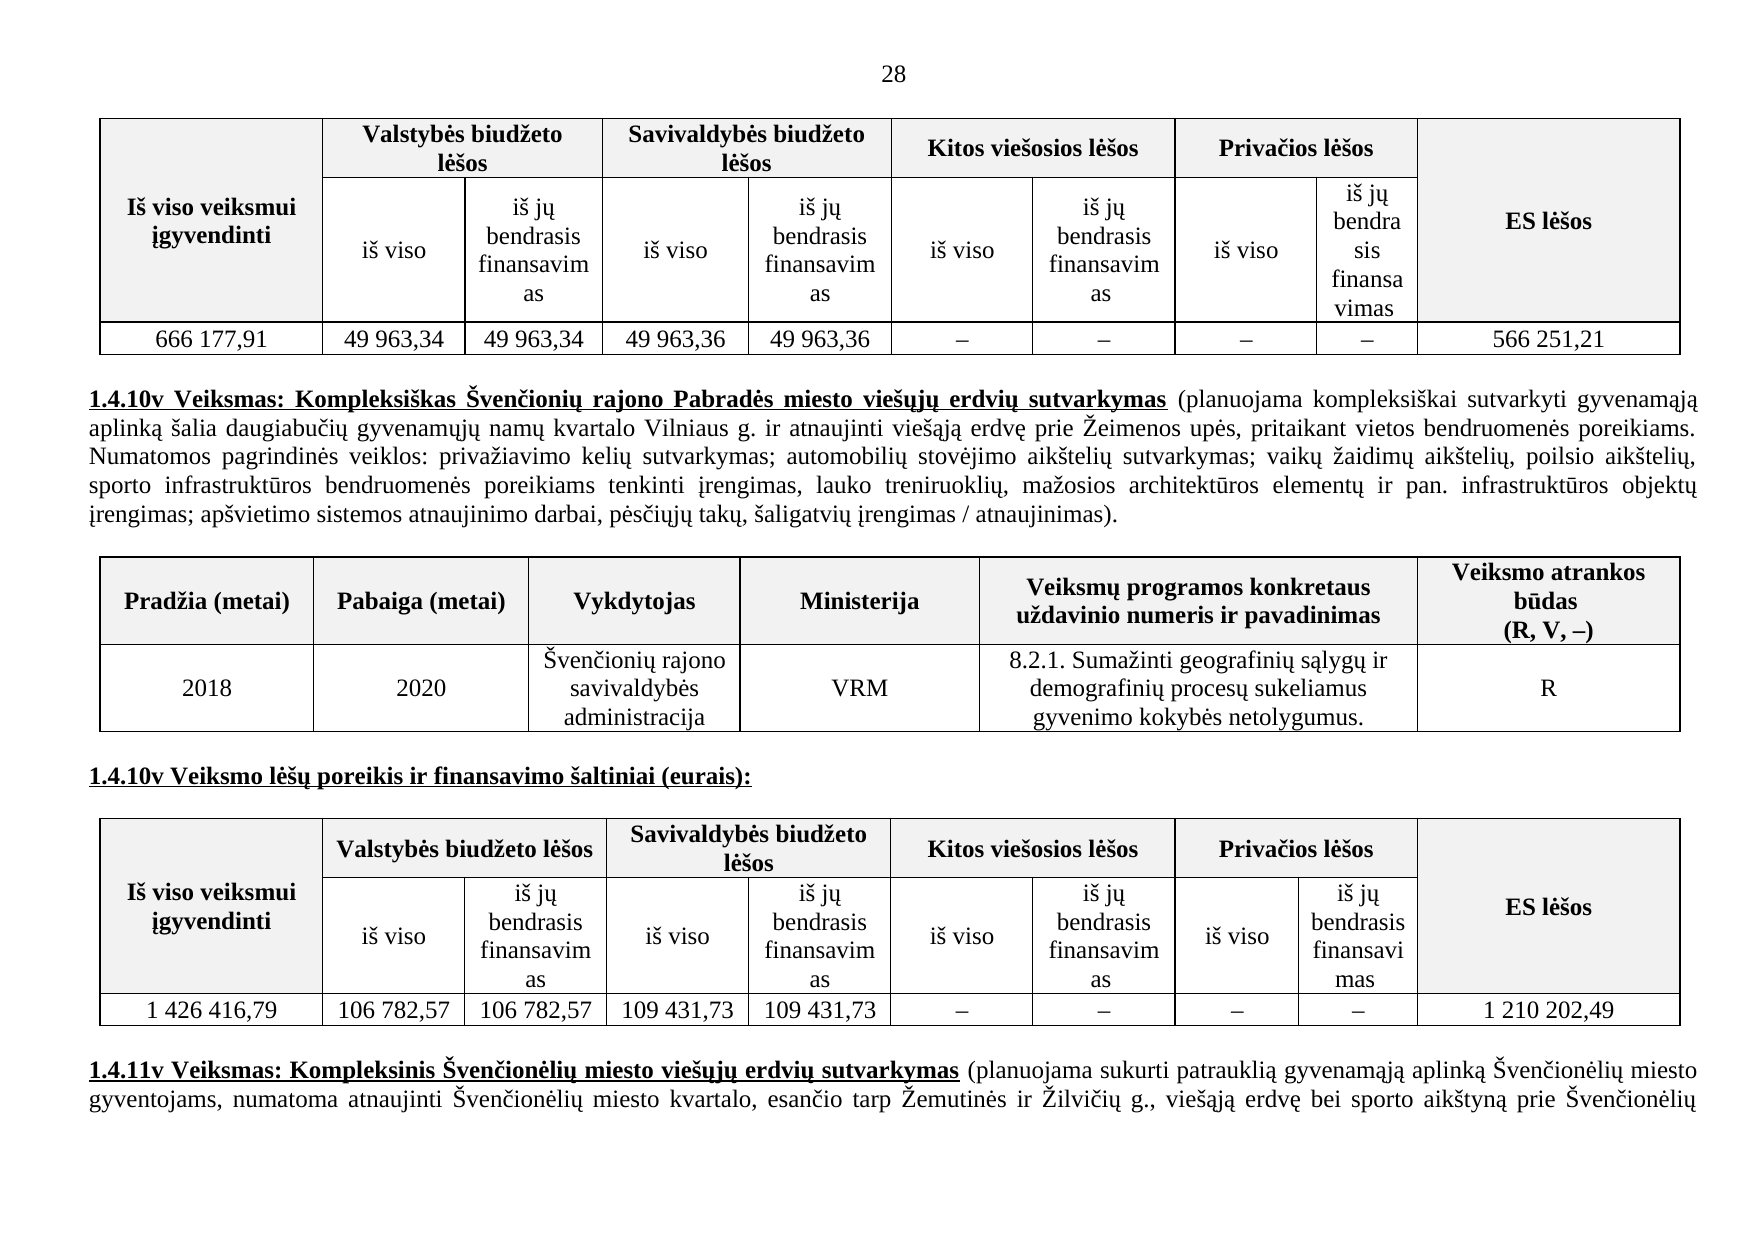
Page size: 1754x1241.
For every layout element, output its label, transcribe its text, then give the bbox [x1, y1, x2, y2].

table_cell 106 782,57 [465, 994, 606, 1025]
table_header ES lėšos [1418, 119, 1679, 321]
table_cell 49 963,34 [466, 323, 602, 354]
table_cell 49 963,36 [749, 323, 891, 354]
table_cell – [1033, 323, 1174, 354]
table_cell – [1176, 323, 1316, 354]
table_cell iš jų bendrasis finansavimas [1299, 878, 1417, 993]
table_cell 2020 [314, 645, 528, 731]
table_header Ministerija [741, 558, 979, 644]
table_cell 109 431,73 [607, 994, 748, 1025]
text 1.4.10v Veiksmo lėšų poreikis ir finansavimo šaltiniai (eurais): [89, 761, 1698, 789]
table_cell 109 431,73 [749, 994, 890, 1025]
table_cell – [1033, 994, 1174, 1025]
table_cell 666 177,91 [101, 323, 322, 354]
table_cell 566 251,21 [1418, 323, 1679, 354]
table_header Veiksmų programos konkretaus uždavinio numeris ir pavadinimas [980, 558, 1417, 644]
table_cell – [1176, 994, 1298, 1025]
table_cell – [891, 994, 1032, 1025]
table_header Iš viso veiksmui įgyvendinti [101, 119, 322, 321]
table_header Valstybės biudžeto lėšos [323, 119, 602, 177]
table_cell 106 782,57 [323, 994, 464, 1025]
table_cell iš viso [891, 878, 1032, 993]
table_cell 8.2.1. Sumažinti geografinių sąlygų ir demografinių procesų sukeliamus gyvenimo kokybės netolygumus. [980, 645, 1417, 731]
table_cell Švenčionių rajono savivaldybės administracija [529, 645, 739, 731]
table_cell iš jų bendrasis finansavimas [749, 178, 891, 321]
table_header Pabaiga (metai) [314, 558, 528, 644]
text 1.4.11v Veiksmas: Kompleksinis Švenčionėlių miesto viešųjų erdvių sutvarkymas (planuojama sukurti patrauklią gyvenamąją aplinką Švenčionėlių miesto gyventojams, numatoma atnaujinti Švenčionėlių miesto kvartalo, esančio tarp Žemutinės ir Žilvičių g., viešąją erdvę bei sporto aikštyną prie Švenčionėlių [89, 1055, 1698, 1113]
table_cell 1 426 416,79 [101, 994, 322, 1025]
text 1.4.10v Veiksmas: Kompleksiškas Švenčionių rajono Pabradės miesto viešųjų erdvių sutvarkymas (planuojama kompleksiškai sutvarkyti gyvenamąją aplinką šalia daugiabučių gyvenamųjų namų kvartalo Vilniaus g. ir atnaujinti viešąją erdvę prie Žeimenos upės, pritaikant vietos bendruomenės poreikiams. Numatomos pagrindinės veiklos: privažiavimo kelių sutvarkymas; automobilių stovėjimo aikštelių sutvarkymas; vaikų žaidimų aikštelių, poilsio aikštelių, sporto infrastruktūros bendruomenės poreikiams tenkinti įrengimas, lauko treniruoklių, mažosios architektūros elementų ir pan. infrastruktūros objektų įrengimas; apšvietimo sistemos atnaujinimo darbai, pėsčiųjų takų, šaligatvių įrengimas / atnaujinimas). [89, 384, 1698, 528]
table_cell iš viso [323, 878, 464, 993]
table_header Privačios lėšos [1176, 819, 1417, 877]
table_cell iš jų bendrasis finansavimas [1317, 178, 1417, 321]
table_cell – [892, 323, 1032, 354]
table_header Privačios lėšos [1176, 119, 1417, 177]
table_cell iš viso [1176, 878, 1298, 993]
table_header Savivaldybės biudžeto lėšos [607, 819, 890, 877]
table_cell VRM [741, 645, 979, 731]
table_cell iš viso [1176, 178, 1316, 321]
table_cell iš jų bendrasis finansavimas [466, 178, 602, 321]
table_cell iš jų bendrasis finansavimas [465, 878, 606, 993]
table_header ES lėšos [1418, 819, 1679, 993]
table_cell iš jų bendrasis finansavimas [749, 878, 890, 993]
table_header Veiksmo atrankos būdas (R, V, –) [1418, 558, 1679, 644]
table_cell iš viso [323, 178, 464, 321]
table_header Pradžia (metai) [101, 558, 313, 644]
table_header Savivaldybės biudžeto lėšos [603, 119, 891, 177]
table_header Vykdytojas [529, 558, 739, 644]
table_cell iš viso [892, 178, 1032, 321]
table_cell 49 963,36 [603, 323, 748, 354]
table_cell iš jų bendrasis finansavimas [1033, 878, 1174, 993]
table_header Valstybės biudžeto lėšos [323, 819, 606, 877]
table_cell iš viso [603, 178, 748, 321]
table_cell iš viso [607, 878, 748, 993]
table_header Kitos viešosios lėšos [891, 819, 1174, 877]
table_header Kitos viešosios lėšos [892, 119, 1174, 177]
table_cell 2018 [101, 645, 313, 731]
table_cell – [1299, 994, 1417, 1025]
table_cell 1 210 202,49 [1418, 994, 1679, 1025]
table_cell R [1418, 645, 1679, 731]
table_cell – [1317, 323, 1417, 354]
table_header Iš viso veiksmui įgyvendinti [101, 819, 322, 993]
table_cell 49 963,34 [323, 323, 464, 354]
table_cell iš jų bendrasis finansavimas [1033, 178, 1174, 321]
